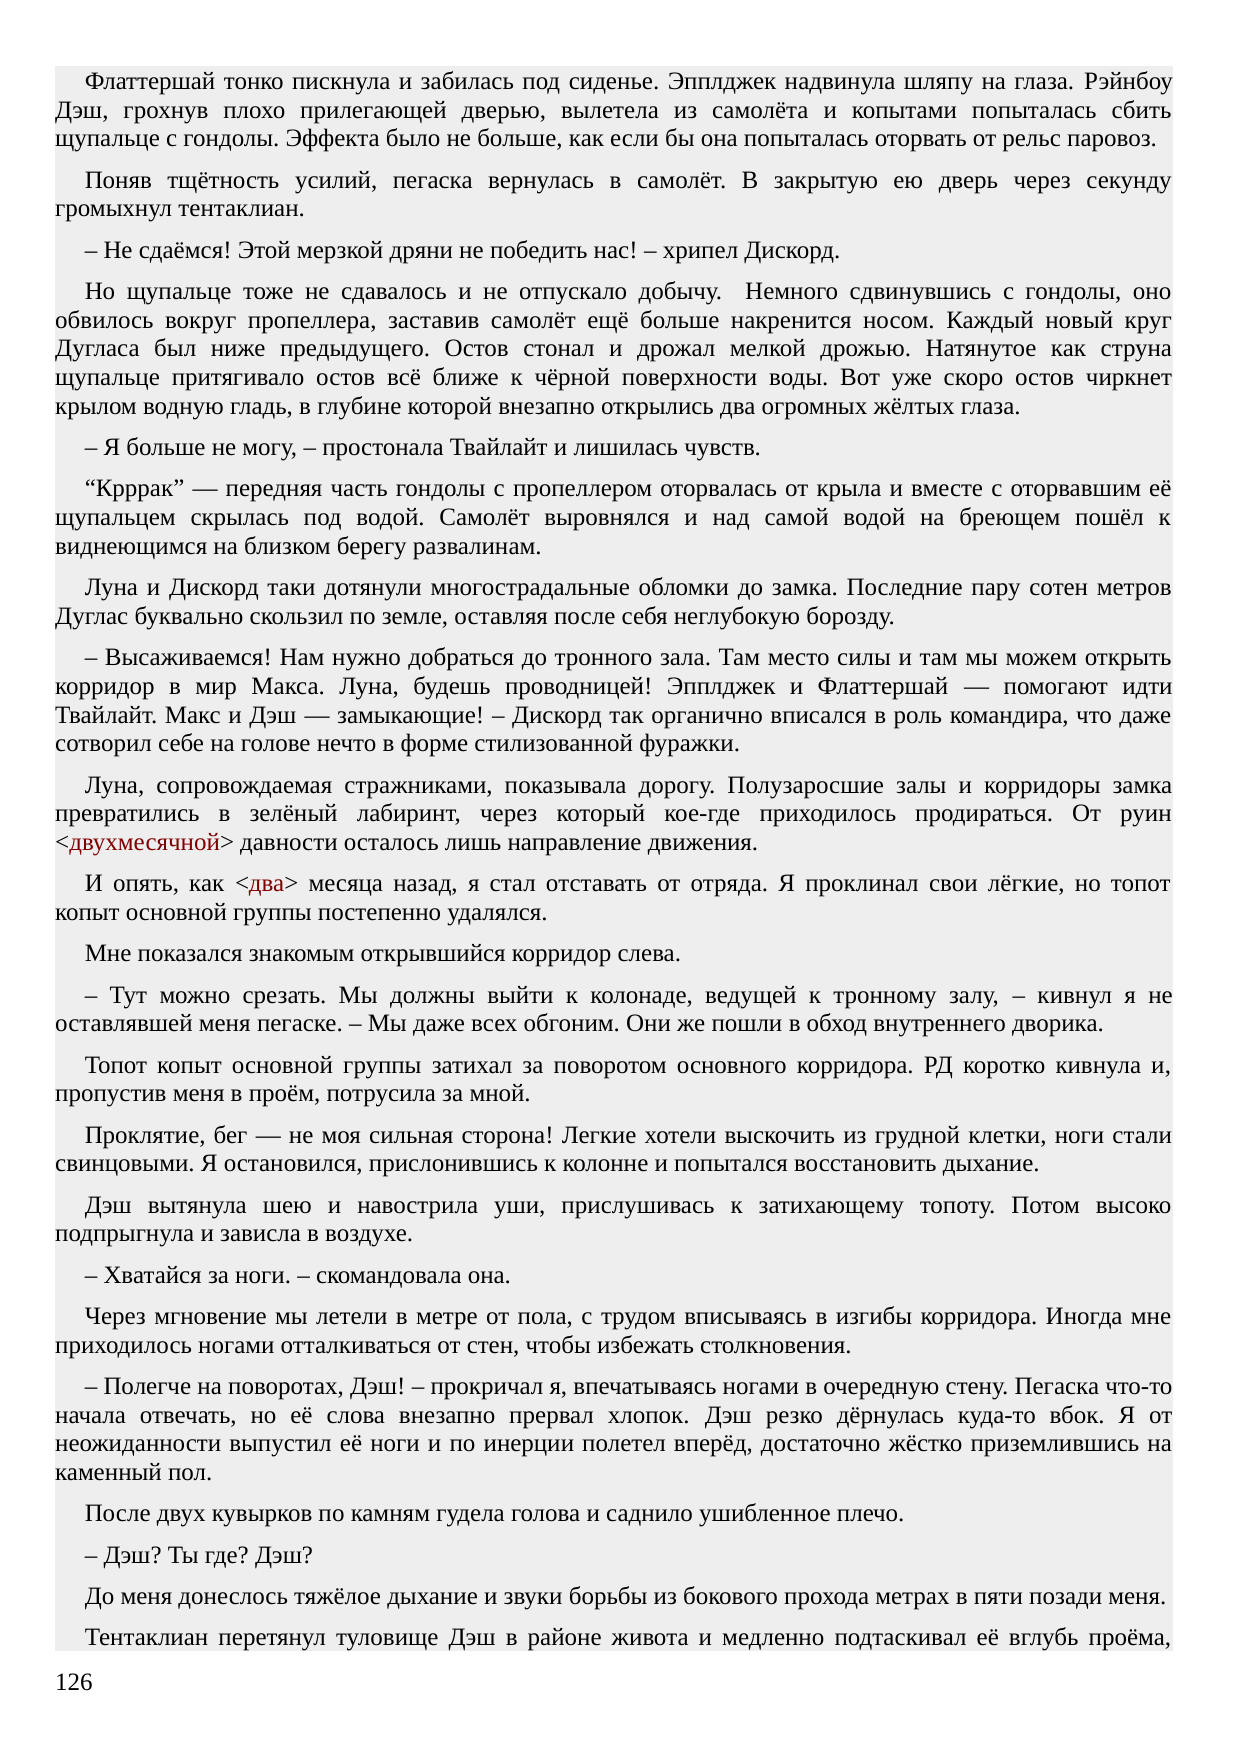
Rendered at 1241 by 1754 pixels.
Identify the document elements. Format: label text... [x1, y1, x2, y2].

text И опять, как <два> месяца назад, я стал отставать от отряда. Я проклинал свои лёгкие, но топот копыт основной группы постепенно удалялся. [55, 868, 1173, 926]
text – Тут можно срезать. Мы должны выйти к колонаде, ведущей к тронному залу, – кивнул я не оставлявшей меня пегаске. – Мы даже всех обгоним. Они же пошли в обход внутреннего дворика. [55, 980, 1173, 1037]
text Но щупальце тоже не сдавалось и не отпускало добычу. Немного сдвинувшись с гондолы, оно обвилось вокруг пропеллера, заставив самолёт ещё больше накренится носом. Каждый новый круг Дугласа был ниже предыдущего. Остов стонал и дрожал мелкой дрожью. Натянутое как струна щупальце притягивало остов всё ближе к чёрной поверхности воды. Вот уже скоро остов чиркнет крылом водную гладь, в глубине которой внезапно открылись два огромных жёлтых глаза. [55, 276, 1173, 420]
text Поняв тщётность усилий, пегаска вернулась в самолёт. В закрытую ею дверь через секунду громыхнул тентаклиан. [55, 165, 1173, 222]
text После двух кувырков по камням гудела голова и саднило ушибленное плечо. [55, 1498, 1173, 1527]
text Дэш вытянула шею и навострила уши, прислушивась к затихающему топоту. Потом высоко подпрыгнула и зависла в воздухе. [55, 1190, 1173, 1247]
text Луна и Дискорд таки дотянули многострадальные обломки до замка. Последние пару сотен метров Дуглас буквально скользил по земле, оставляя после себя неглубокую борозду. [55, 572, 1173, 630]
text – Не сдаёмся! Этой мерзкой дряни не победить нас! – хрипел Дискорд. [55, 235, 1173, 263]
text До меня донеслось тяжёлое дыхание и звуки борьбы из бокового прохода метрах в пяти позади меня. [55, 1581, 1173, 1610]
text Тентаклиан перетянул туловище Дэш в районе живота и медленно подтаскивал её вглубь проёма, [55, 1622, 1173, 1651]
text Проклятие, бег — не моя сильная сторона! Легкие хотели выскочить из грудной клетки, ноги стали свинцовыми. Я остановился, прислонившись к колонне и попытался восстановить дыхание. [55, 1120, 1173, 1177]
text “Крррак” — передняя часть гондолы с пропеллером оторвалась от крыла и вместе с оторвавшим её щупальцем скрылась под водой. Самолёт выровнялся и над самой водой на бреющем пошёл к виднеющимся на близком берегу развалинам. [55, 473, 1173, 560]
text – Полегче на поворотах, Дэш! – прокричал я, впечатываясь ногами в очередную стену. Пегаска что-то начала отвечать, но её слова внезапно прервал хлопок. Дэш резко дёрнулась куда-то вбок. Я от неожиданности выпустил её ноги и по инерции полетел вперёд, достаточно жёстко приземлившись на каменный пол. [55, 1371, 1173, 1486]
text Топот копыт основной группы затихал за поворотом основного корридора. РД коротко кивнула и, пропустив меня в проём, потрусила за мной. [55, 1050, 1173, 1107]
text Мне показался знакомым открывшийся корридор слева. [55, 938, 1173, 967]
text Луна, сопровождаемая стражниками, показывала дорогу. Полузаросшие залы и корридоры замка превратились в зелёный лабиринт, через который кое-где приходилось продираться. От руин <двухмесячной> давности осталось лишь направление движения. [55, 770, 1173, 856]
text – Хватайся за ноги. – скомандовала она. [55, 1260, 1173, 1288]
text – Я больше не могу, – простонала Твайлайт и лишилась чувств. [55, 432, 1173, 461]
text Флаттершай тонко пискнула и забилась под сиденье. Эпплджек надвинула шляпу на глаза. Рэйнбоу Дэш, грохнув плохо прилегающей дверью, вылетела из самолёта и копытами попыталась сбить щупальце с гондолы. Эффекта было не больше, как если бы она попыталась оторвать от рельс паровоз. [55, 66, 1173, 152]
text – Высаживаемся! Нам нужно добраться до тронного зала. Там место силы и там мы можем открыть корридор в мир Макса. Луна, будешь проводницей! Эпплджек и Флаттершай — помогают идти Твайлайт. Макс и Дэш — замыкающие! – Дискорд так органично вписался в роль командира, что даже сотворил себе на голове нечто в форме стилизованной фуражки. [55, 642, 1173, 757]
text – Дэш? Ты где? Дэш? [55, 1540, 1173, 1568]
text Через мгновение мы летели в метре от пола, с трудом вписываясь в изгибы корридора. Иногда мне приходилось ногами отталкиваться от стен, чтобы избежать столкновения. [55, 1301, 1173, 1358]
